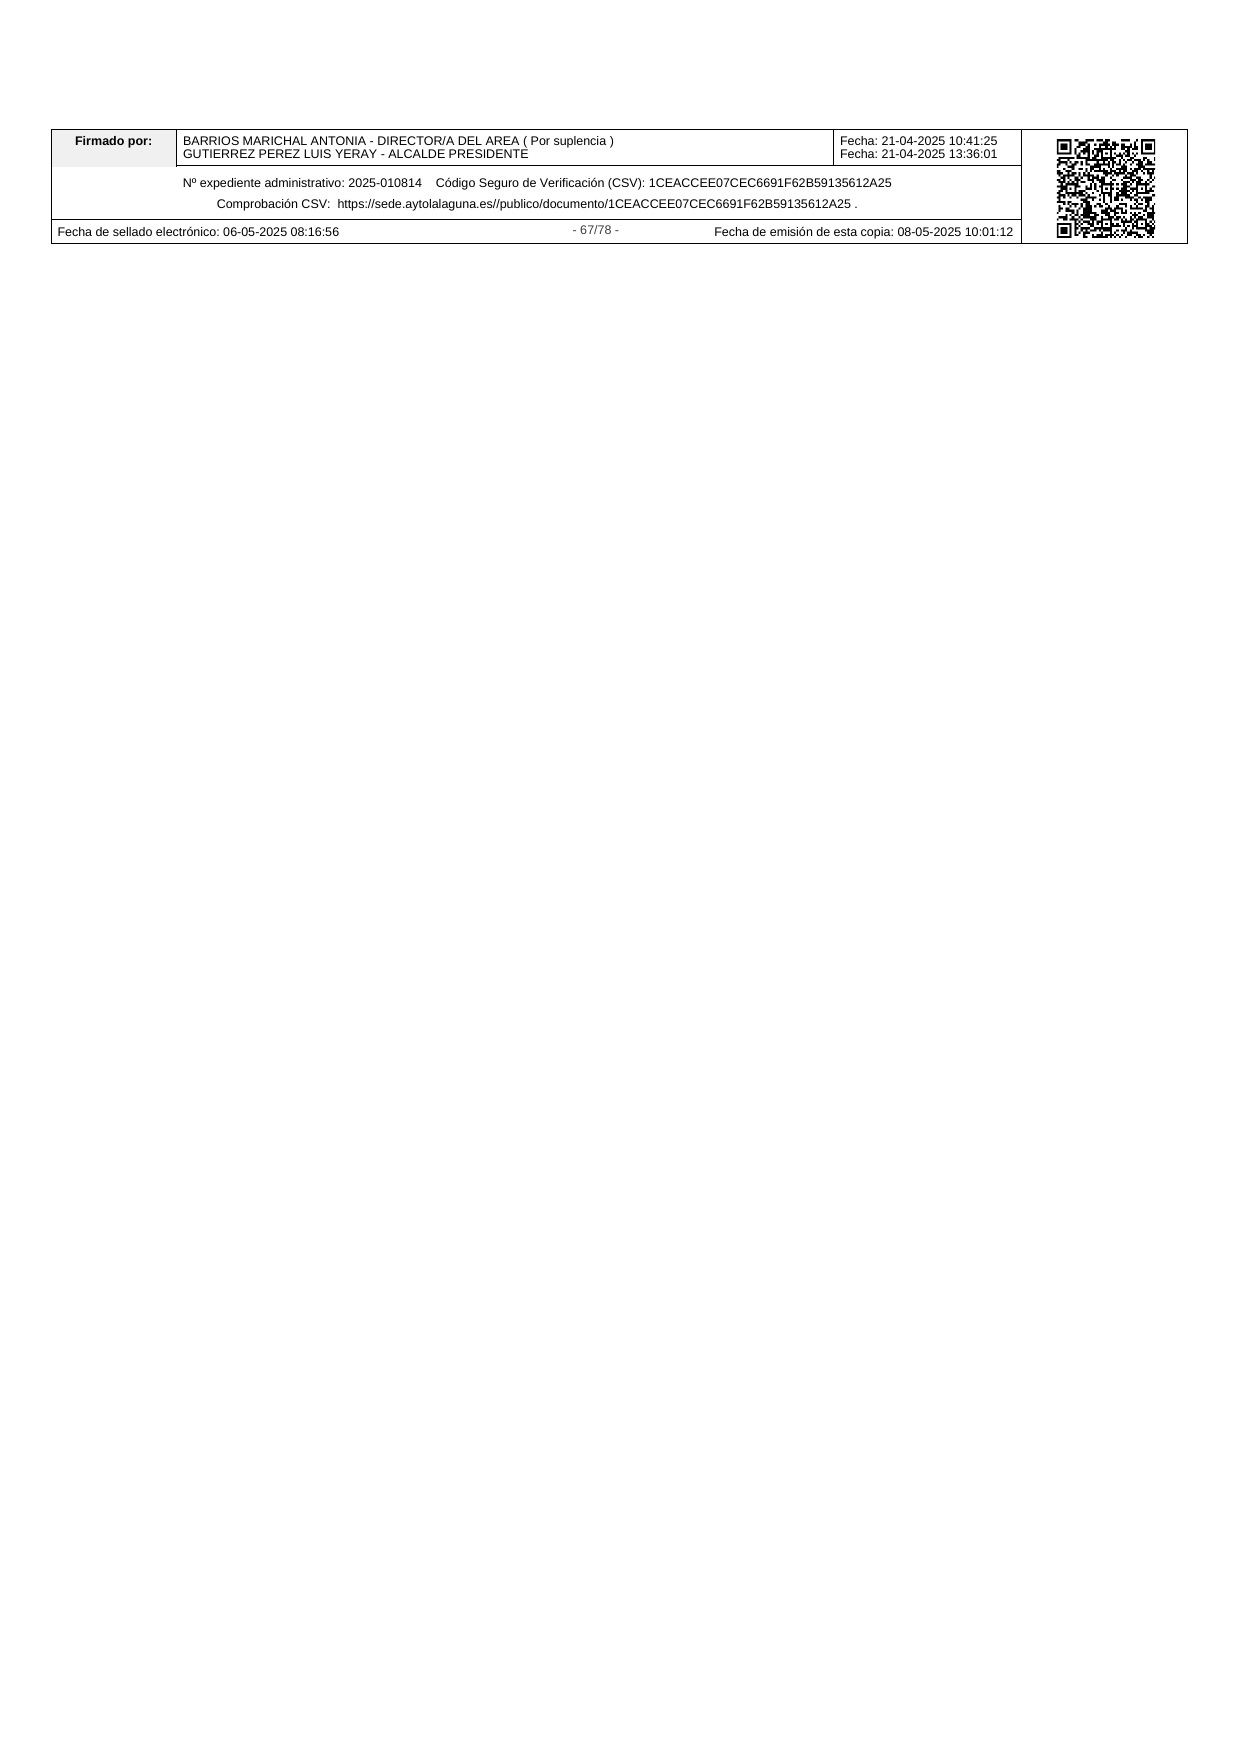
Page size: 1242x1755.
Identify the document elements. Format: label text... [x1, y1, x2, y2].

table_header BARRIOS MARICHAL ANTONIA - DIRECTOR/A DEL AREA ( Por suplencia ) GUTIERREZ PEREZ LUIS YERAY - ALCALDE PRESIDENTE [177, 130, 833, 165]
table_header Firmado por: [52, 130, 176, 165]
table_cell Fecha de sellado electrónico: 06-05-2025 08:16:56 - 67/78 - Fecha de emisión de esta copia: 08-05-2025 10:01:12 [52, 220, 1021, 242]
table_header [1022, 130, 1187, 242]
table_header Fecha: 21-04-2025 10:41:25 Fecha: 21-04-2025 13:36:01 [834, 130, 1021, 165]
table_cell Nº expediente administrativo: 2025-010814 Código Seguro de Verificación (CSV): 1CEACCEE07CEC6691F62B59135612A25 Comprobación CSV: https://sede.aytolalaguna.es//publico/documento/1CEACCEE07CEC6691F62B59135612A25 . [52, 166, 1021, 219]
